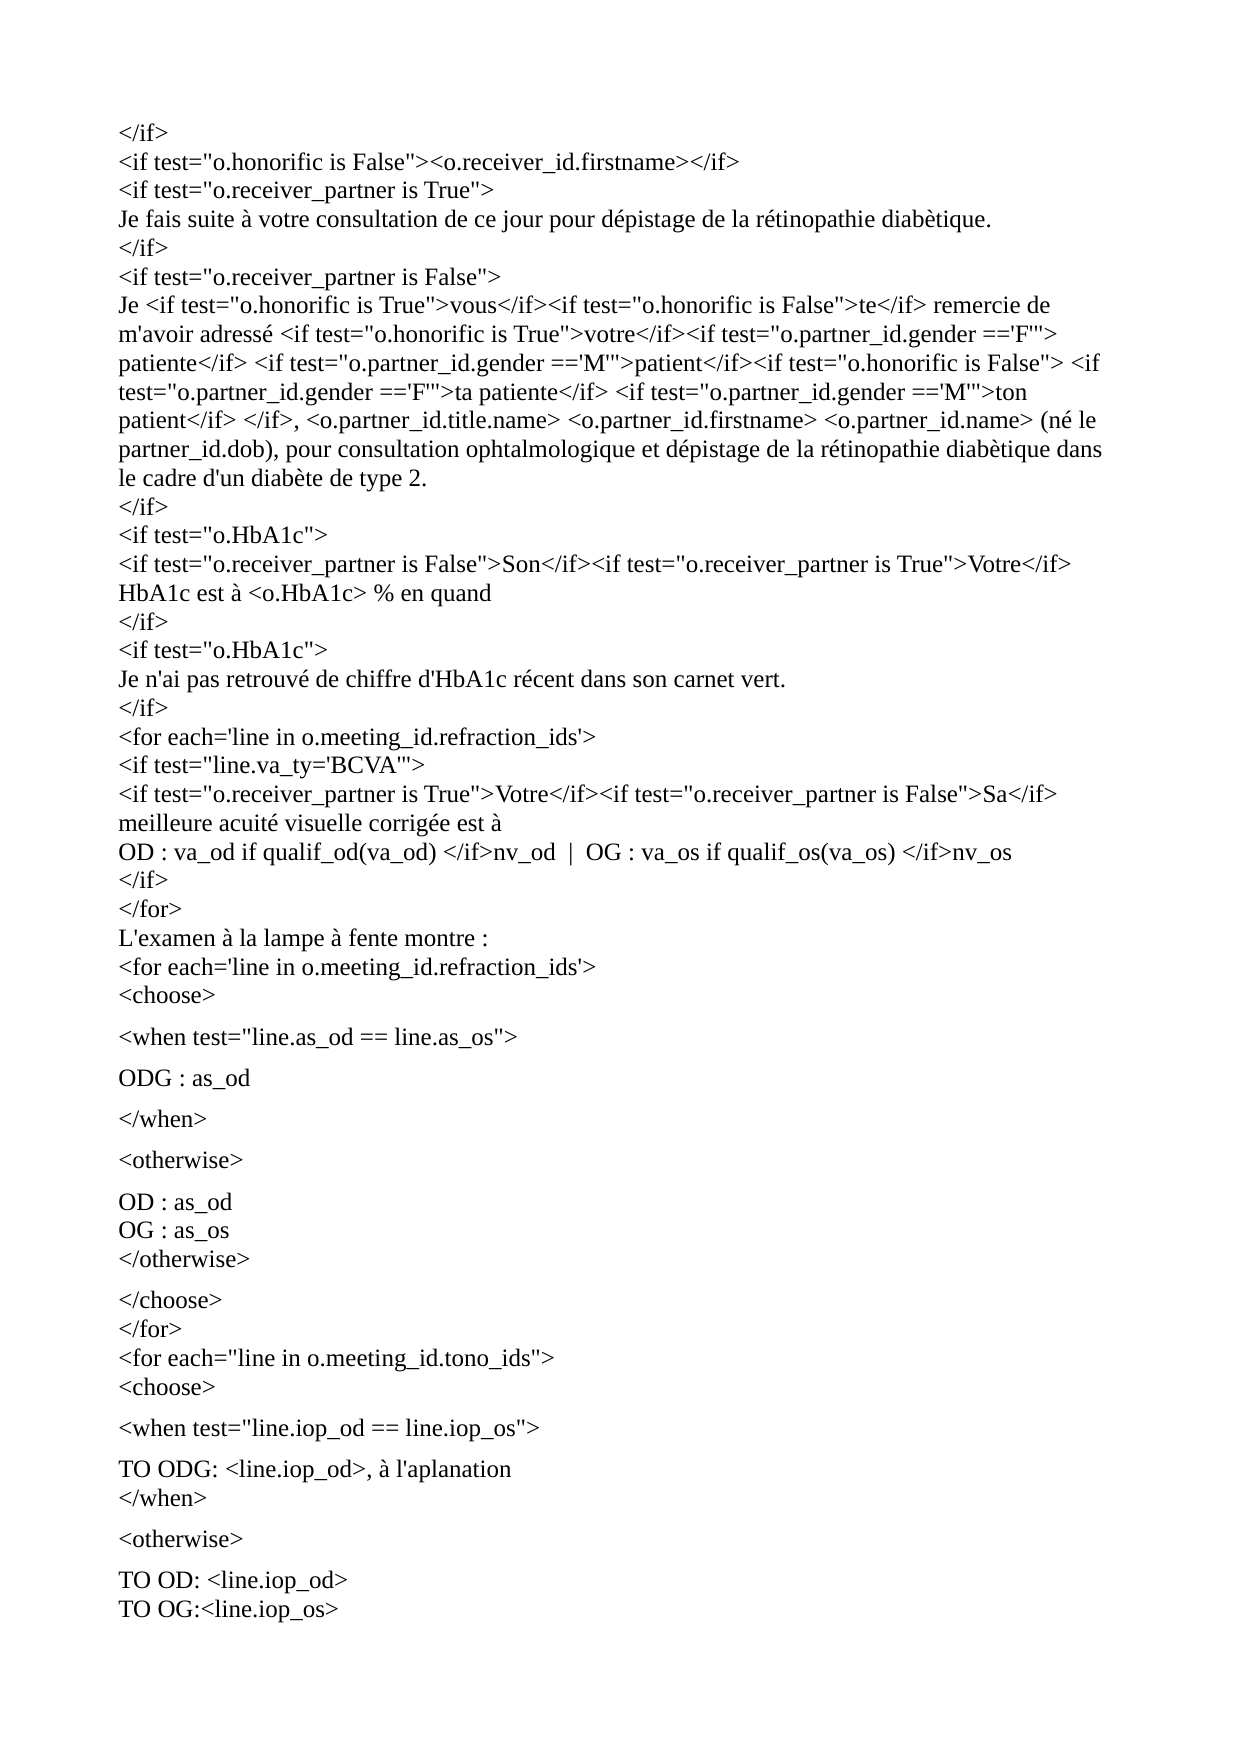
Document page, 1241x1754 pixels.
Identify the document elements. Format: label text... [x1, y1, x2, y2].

text </when> [118, 1104, 1122, 1133]
text </if> [118, 607, 1122, 636]
text Je fais suite à votre consultation de ce jour pour dépistage de la rétinopathie diabètique. [118, 204, 1122, 233]
text <if test="o.honorific is False"><o.receiver_id.firstname></if> [118, 147, 1122, 176]
text <for each='line in o.meeting_id.refraction_ids'> [118, 722, 1122, 751]
text <otherwise> [118, 1524, 1122, 1553]
text Je n'ai pas retrouvé de chiffre d'HbA1c récent dans son carnet vert. [118, 664, 1122, 693]
text <otherwise> [118, 1146, 1122, 1174]
text </if> [118, 492, 1122, 521]
text </for> [118, 894, 1122, 923]
text </for> [118, 1314, 1122, 1343]
text </when> [118, 1483, 1122, 1512]
text </if> [118, 233, 1122, 262]
text <if test="o.receiver_partner is True">Votre</if><if test="o.receiver_partner is False">Sa</if> meilleure acuité visuelle corrigée est à [118, 779, 1122, 837]
text OD : va_od if qualif_od(va_od) </if>nv_od | OG : va_os if qualif_os(va_os) </if>nv_os [118, 837, 1122, 866]
text </otherwise> [118, 1244, 1122, 1273]
text <choose> [118, 981, 1122, 1009]
text TO ODG: <line.iop_od>, à l'aplanation [118, 1454, 1122, 1483]
text L'examen à la lampe à fente montre : [118, 923, 1122, 952]
text TO OD: <line.iop_od> TO OG:<line.iop_os> [118, 1566, 1122, 1623]
text <if test="o.receiver_partner is True"> [118, 176, 1122, 204]
text <if test="o.HbA1c"> [118, 636, 1122, 664]
text </if> [118, 866, 1122, 894]
text <if test="line.va_ty='BCVA'"> [118, 751, 1122, 779]
text <choose> [118, 1372, 1122, 1401]
text <if test="o.HbA1c"> [118, 521, 1122, 549]
text </if> [118, 693, 1122, 722]
text <for each='line in o.meeting_id.refraction_ids'> [118, 952, 1122, 981]
text ODG : as_od [118, 1063, 1122, 1092]
text <if test="o.receiver_partner is False"> [118, 262, 1122, 291]
text <if test="o.receiver_partner is False">Son</if><if test="o.receiver_partner is True">Votre</if> HbA1c est à <o.HbA1c> % en quand [118, 549, 1122, 607]
text </choose> [118, 1286, 1122, 1314]
text OD : as_od [118, 1187, 1122, 1216]
text OG : as_os [118, 1216, 1122, 1244]
text Je <if test="o.honorific is True">vous</if><if test="o.honorific is False">te</if> remercie de m'avoir adressé <if test="o.honorific is True">votre</if><if test="o.partner_id.gender =='F'"> patiente</if> <if test="o.partner_id.gender =='M'">patient</if><if test="o.honorific is False"> <if test="o.partner_id.gender =='F'">ta patiente</if> <if test="o.partner_id.gender =='M'">ton patient</if> </if>, <o.partner_id.title.name> <o.partner_id.firstname> <o.partner_id.name> (né le partner_id.dob), pour consultation ophtalmologique et dépistage de la rétinopathie diabètique dans le cadre d'un diabète de type 2. [118, 291, 1122, 492]
text <for each="line in o.meeting_id.tono_ids"> [118, 1343, 1122, 1372]
text </if> [118, 118, 1122, 147]
text <when test="line.as_od == line.as_os"> [118, 1022, 1122, 1051]
text <when test="line.iop_od == line.iop_os"> [118, 1413, 1122, 1442]
